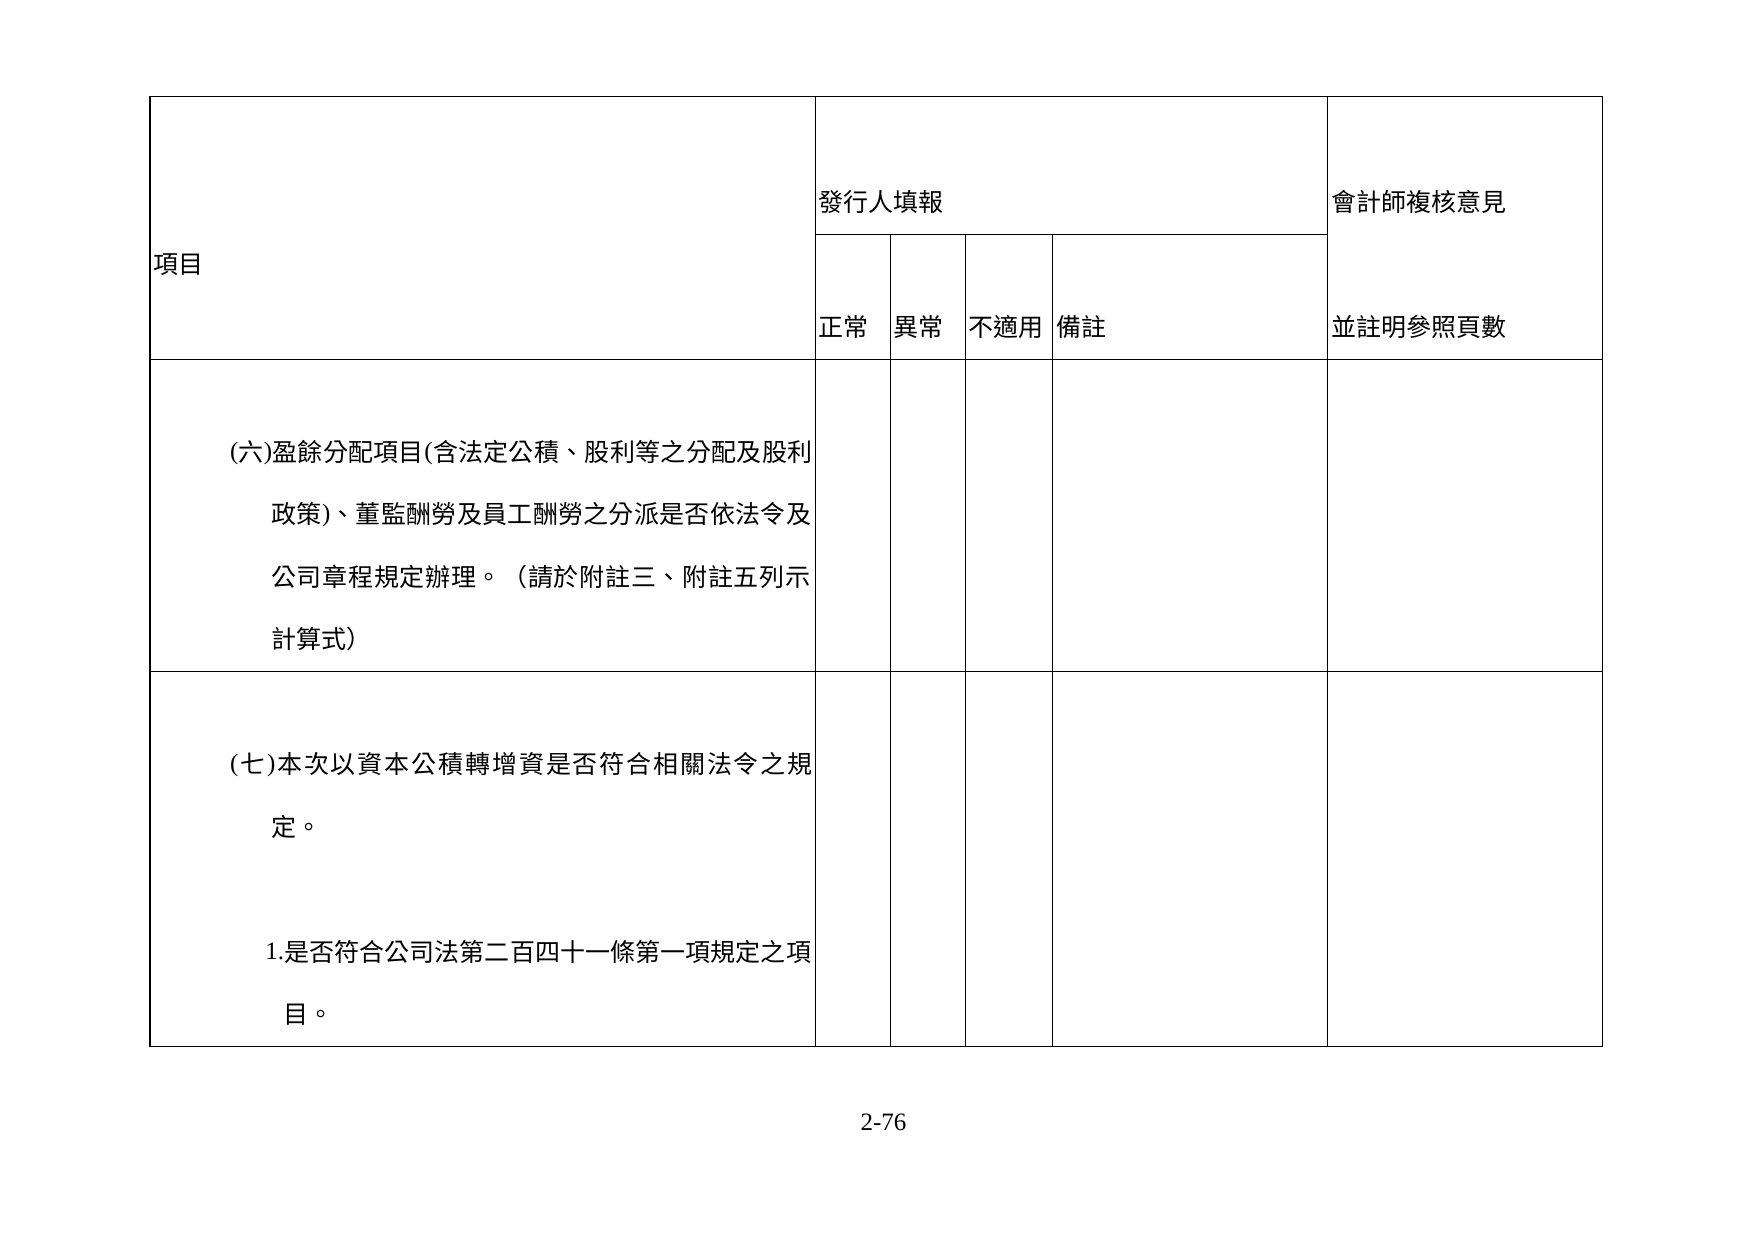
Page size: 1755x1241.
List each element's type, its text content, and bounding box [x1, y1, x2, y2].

table_cell [1328, 360, 1602, 671]
table_cell [891, 672, 965, 1046]
table_cell [966, 360, 1052, 671]
table_header 項目 [151, 97, 815, 358]
table_cell [1053, 360, 1327, 671]
table_cell (六)盈餘分配項目(含法定公積、股利等之分配及股利政策)、董監酬勞及員工酬勞之分派是否依法令及公司章程規定辦理。（請於附註三、附註五列示計算式） [151, 360, 815, 671]
table_cell [1328, 672, 1602, 1046]
table_cell 正常 [816, 235, 890, 358]
table_cell [816, 672, 890, 1046]
table_cell [816, 360, 890, 671]
table_cell 備註 [1053, 235, 1327, 358]
table_cell [891, 360, 965, 671]
table_header 發行人填報 [816, 97, 1327, 233]
table_cell 不適用 [966, 235, 1052, 358]
table_cell (七)本次以資本公積轉增資是否符合相關法令之規定。 1.是否符合公司法第二百四十一條第一項規定之項目。 [151, 672, 815, 1046]
table_cell [966, 672, 1052, 1046]
table_cell [1053, 672, 1327, 1046]
table_cell 異常 [891, 235, 965, 358]
table_header 會計師複核意見 並註明參照頁數 [1328, 97, 1602, 358]
